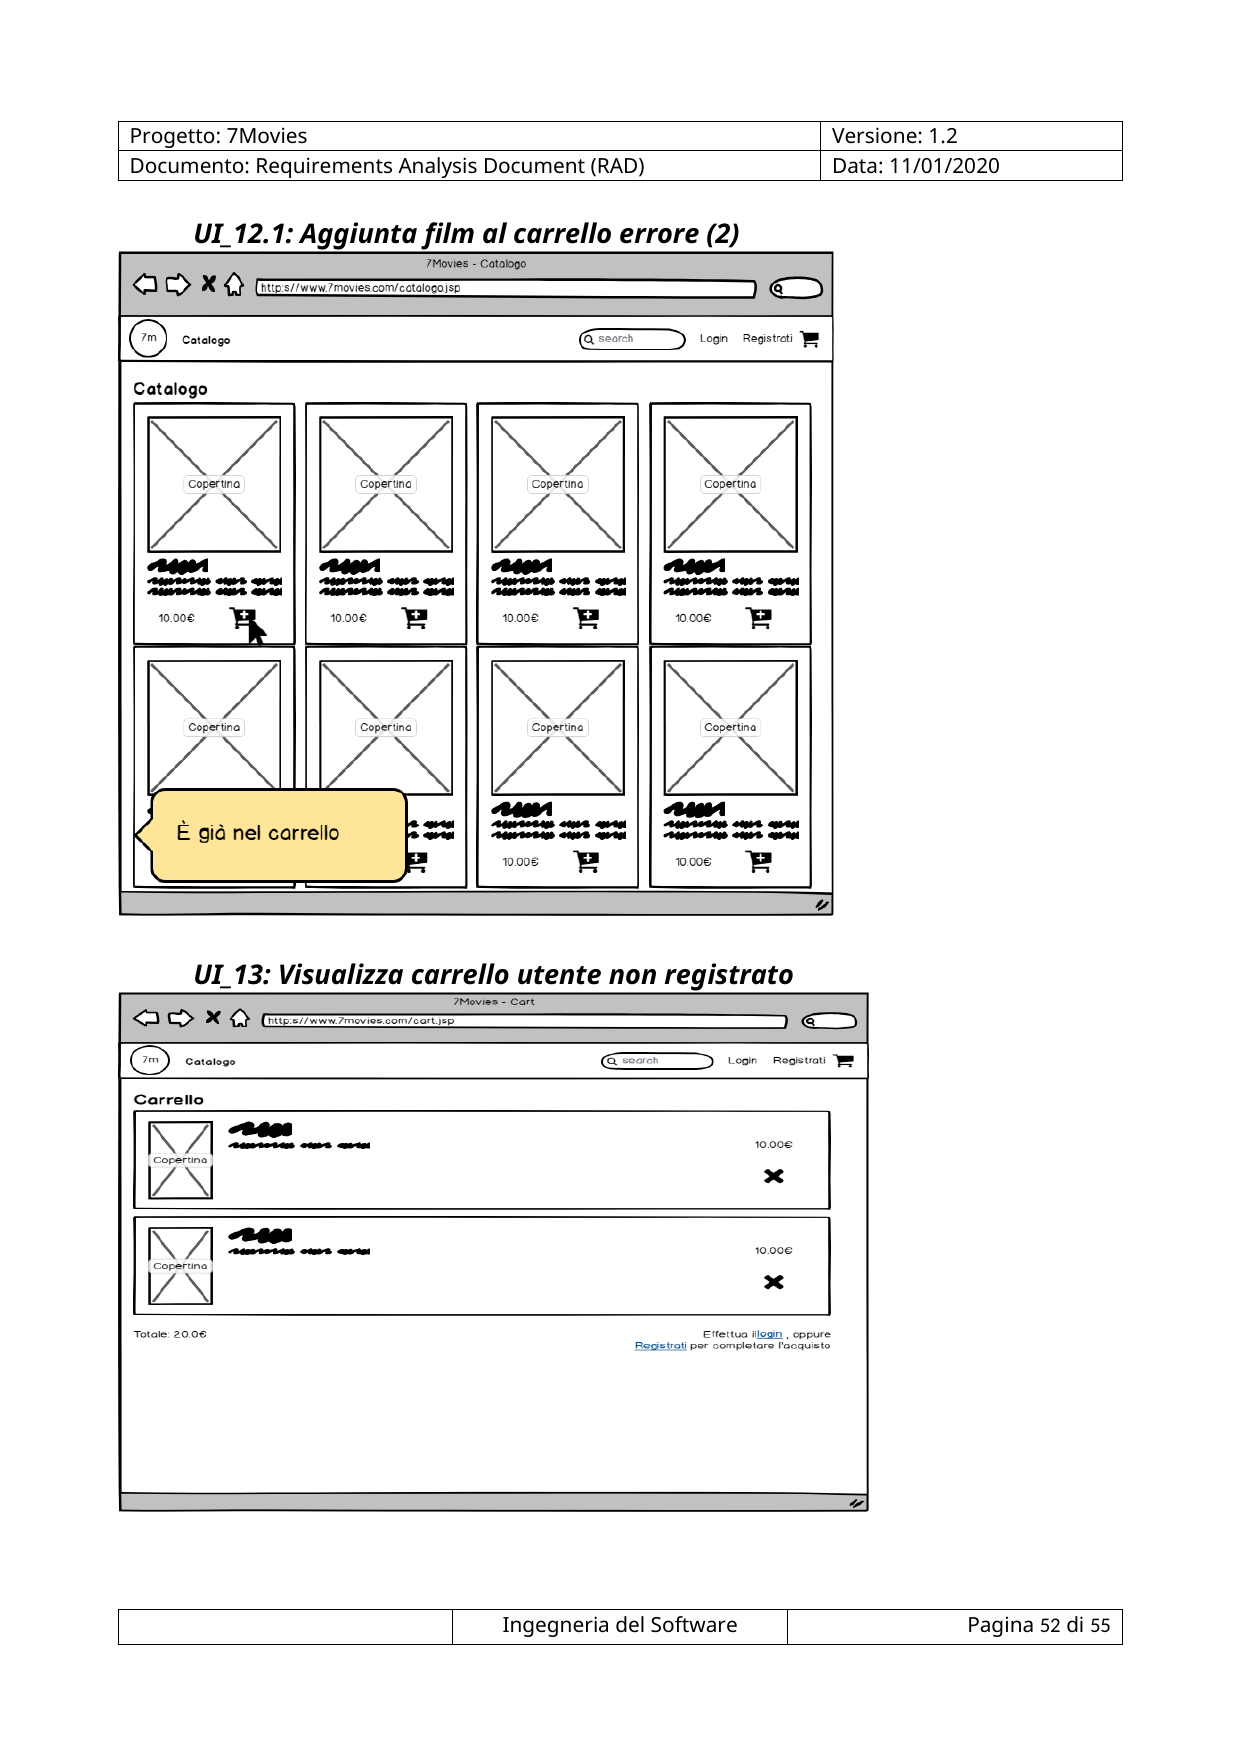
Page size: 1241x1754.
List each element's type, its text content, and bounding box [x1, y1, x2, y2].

text UI_12.1: Aggiunta film al carrello errore (2) [118, 215, 1122, 252]
text UI_13: Visualizza carrello utente non registrato [118, 955, 1122, 992]
picture [118, 251, 834, 916]
picture [118, 992, 869, 1512]
